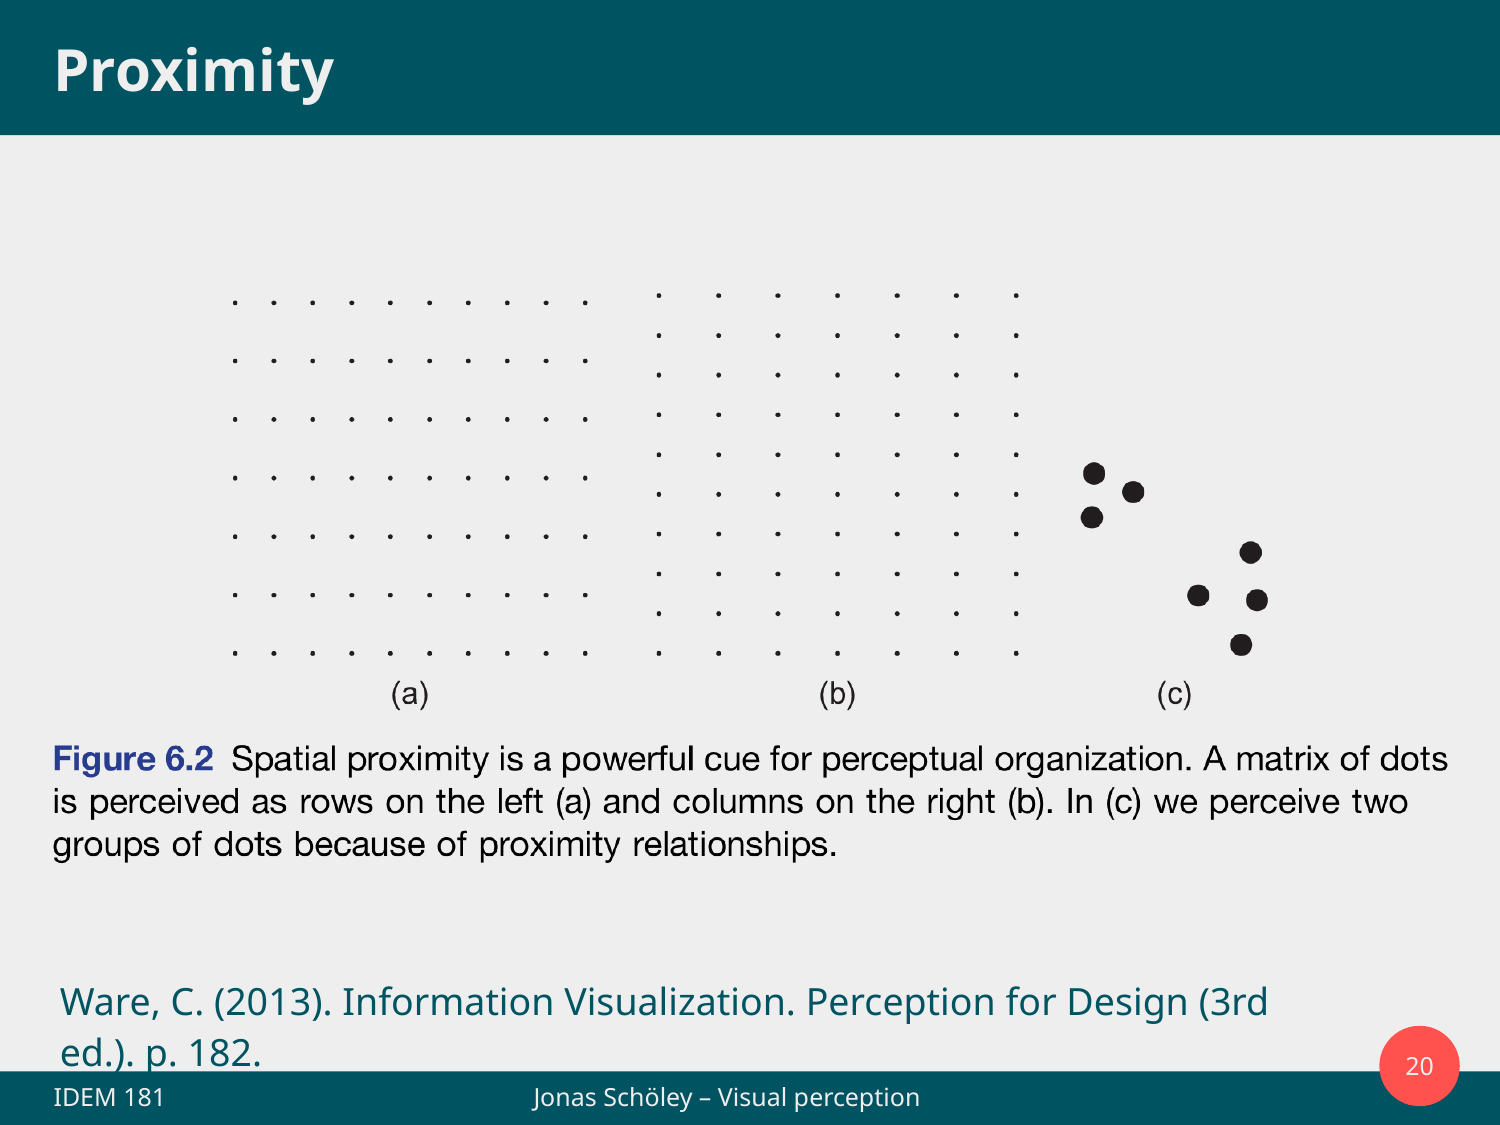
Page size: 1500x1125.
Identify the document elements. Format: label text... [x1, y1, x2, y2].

text_box Ware, C. (2013). Information Visualization. Perception for Design (3rd ed.). p. 182. [45, 968, 1291, 1033]
picture [46, 256, 1454, 869]
title Proximity [53, 0, 1447, 141]
